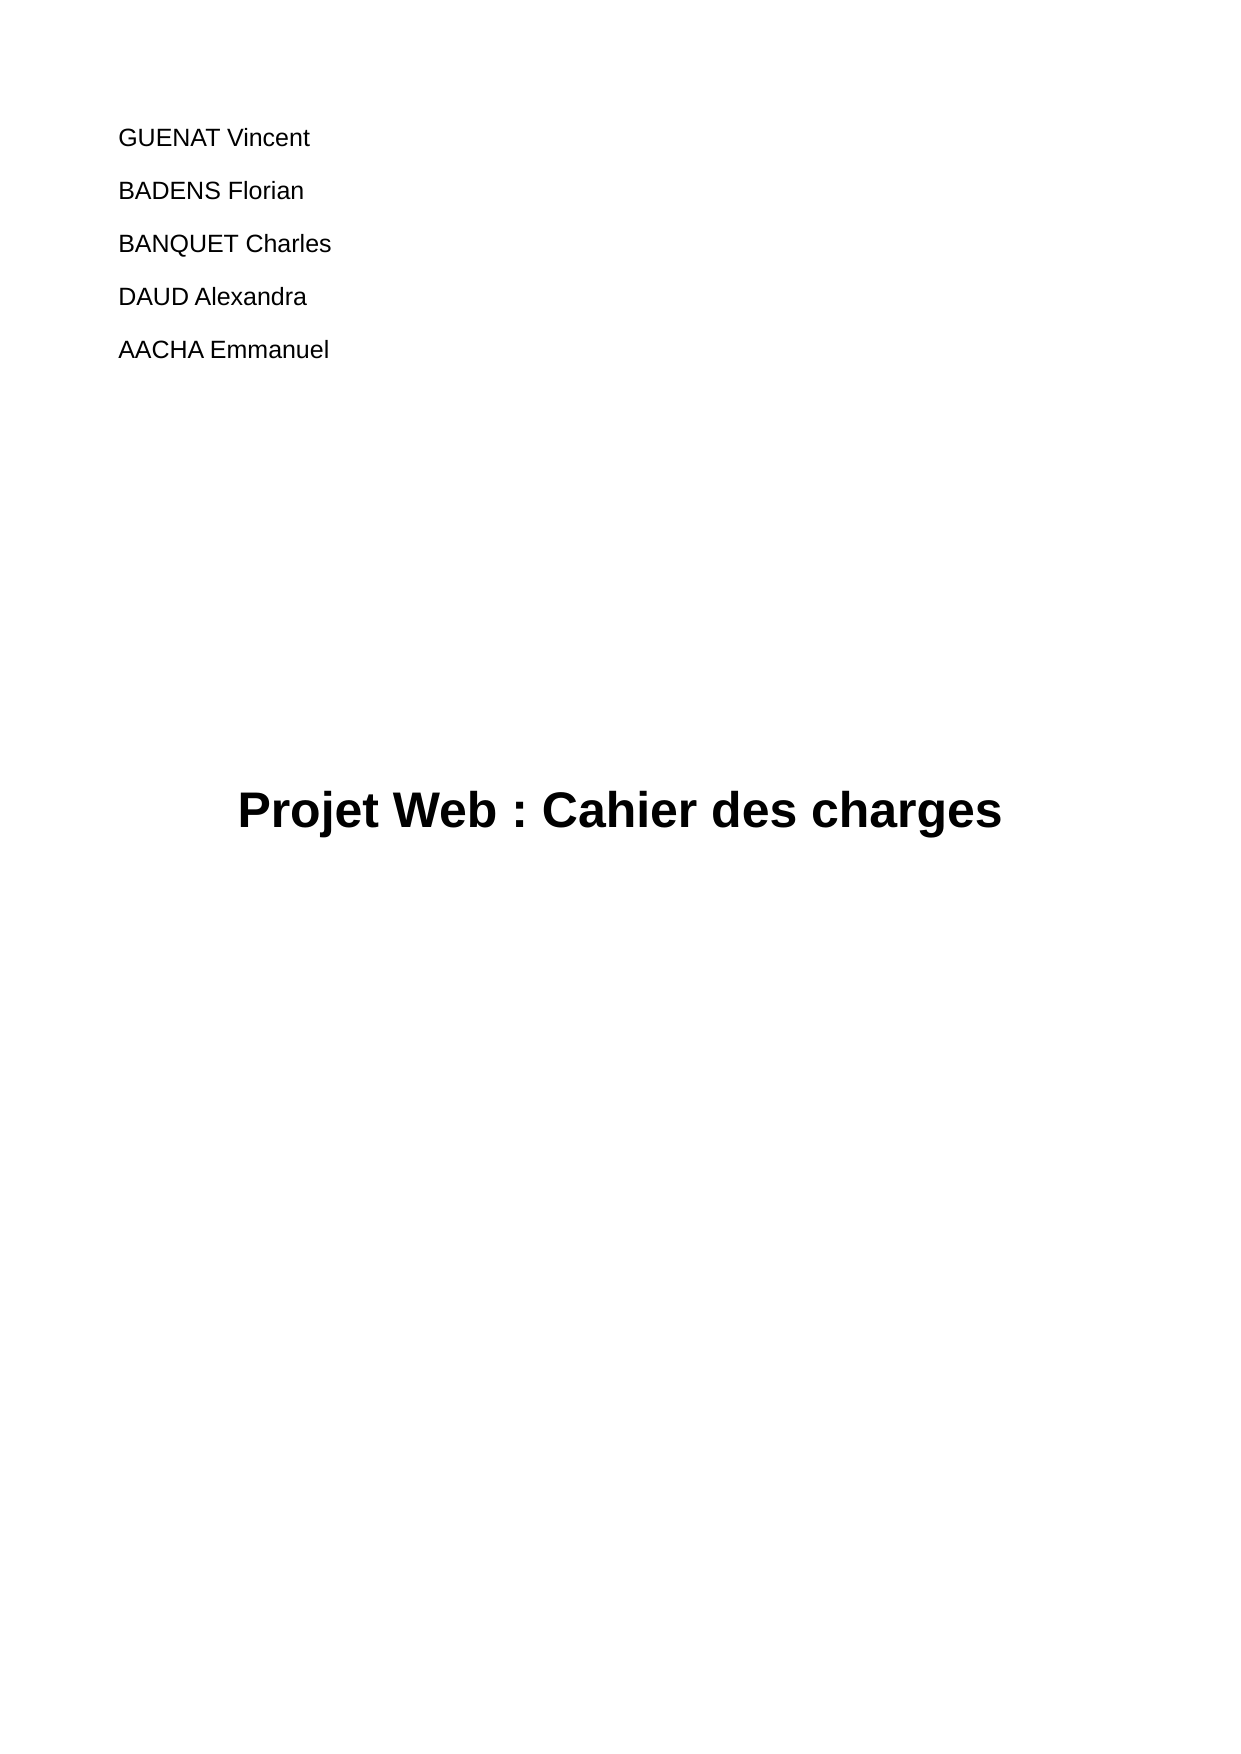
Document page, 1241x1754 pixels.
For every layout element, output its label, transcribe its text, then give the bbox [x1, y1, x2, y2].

subtitle Projet Web : Cahier des charges [118, 781, 1122, 838]
text GUENAT Vincent [118, 118, 1122, 153]
text DAUD Alexandra [118, 277, 1122, 313]
text BADENS Florian [118, 171, 1122, 207]
text BANQUET Charles [118, 224, 1122, 260]
text AACHA Emmanuel [118, 331, 1122, 366]
